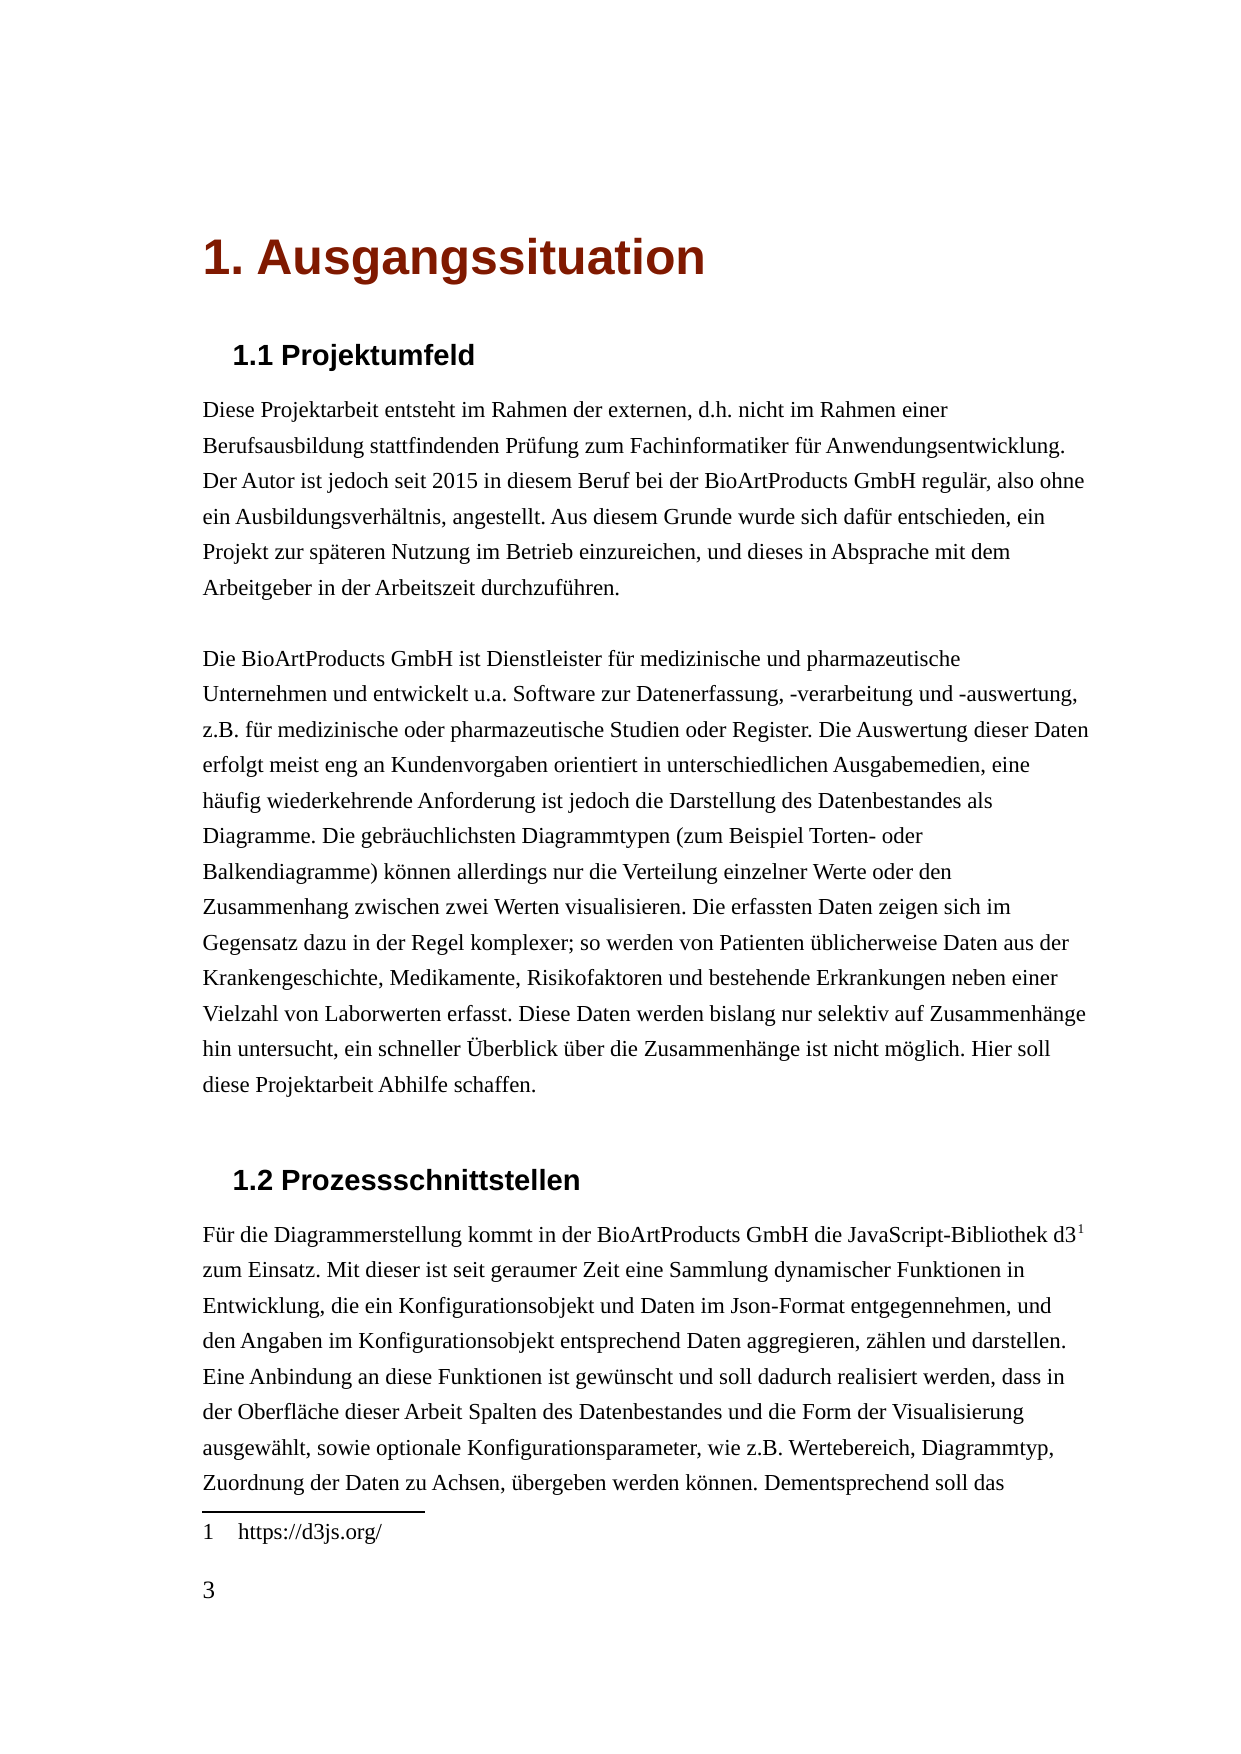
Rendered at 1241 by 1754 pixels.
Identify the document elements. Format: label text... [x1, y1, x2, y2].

title 1. Ausgangssituation [202, 227, 1091, 285]
text https://d3js.org/ [202, 1518, 1091, 1545]
text Für die Diagrammerstellung kommt in der BioArtProducts GmbH die JavaScript-Bibliothek d3 zum Einsatz. Mit dieser ist seit geraumer Zeit eine Sammlung dynamischer Funktionen in Entwicklung, die ein Konfigurationsobjekt und Daten im Json-Format entgegennehmen, und den Angaben im Konfigurationsobjekt entsprechend Daten aggregieren, zählen und darstellen. Eine Anbindung an diese Funktionen ist gewünscht und soll dadurch realisiert werden, dass in der Oberfläche dieser Arbeit Spalten des Datenbestandes und die Form der Visualisierung ausgewählt, sowie optionale Konfigurationsparameter, wie z.B. Wertebereich, Diagrammtyp, Zuordnung der Daten zu Achsen, übergeben werden können. Dementsprechend soll das [202, 1221, 1091, 1496]
subtitle 1.1 Projektumfeld [232, 338, 1091, 372]
text Diese Projektarbeit entsteht im Rahmen der externen, d.h. nicht im Rahmen einer Berufsausbildung stattfindenden Prüfung zum Fachinformatiker für Anwendungsentwicklung. Der Autor ist jedoch seit 2015 in diesem Beruf bei der BioArtProducts GmbH regulär, also ohne ein Ausbildungsverhältnis, angestellt. Aus diesem Grunde wurde sich dafür entschieden, ein Projekt zur späteren Nutzung im Betrieb einzureichen, und dieses in Absprache mit dem Arbeitgeber in der Arbeitszeit durchzuführen. [202, 396, 1091, 600]
text Die BioArtProducts GmbH ist Dienstleister für medizinische und pharmazeutische Unternehmen und entwickelt u.a. Software zur Datenerfassung, -verarbeitung und -auswertung, z.B. für medizinische oder pharmazeutische Studien oder Register. Die Auswertung dieser Daten erfolgt meist eng an Kundenvorgaben orientiert in unterschiedlichen Ausgabemedien, eine häufig wiederkehrende Anforderung ist jedoch die Darstellung des Datenbestandes als Diagramme. Die gebräuchlichsten Diagrammtypen (zum Beispiel Torten- oder Balkendiagramme) können allerdings nur die Verteilung einzelner Werte oder den Zusammenhang zwischen zwei Werten visualisieren. Die erfassten Daten zeigen sich im Gegensatz dazu in der Regel komplexer; so werden von Patienten üblicherweise Daten aus der Krankengeschichte, Medikamente, Risikofaktoren und bestehende Erkrankungen neben einer Vielzahl von Laborwerten erfasst. Diese Daten werden bislang nur selektiv auf Zusammenhänge hin untersucht, ein schneller Überblick über die Zusammenhänge ist nicht möglich. Hier soll diese Projektarbeit Abhilfe schaffen. [202, 645, 1091, 1097]
subtitle 1.2 Prozessschnittstellen [232, 1163, 1091, 1196]
